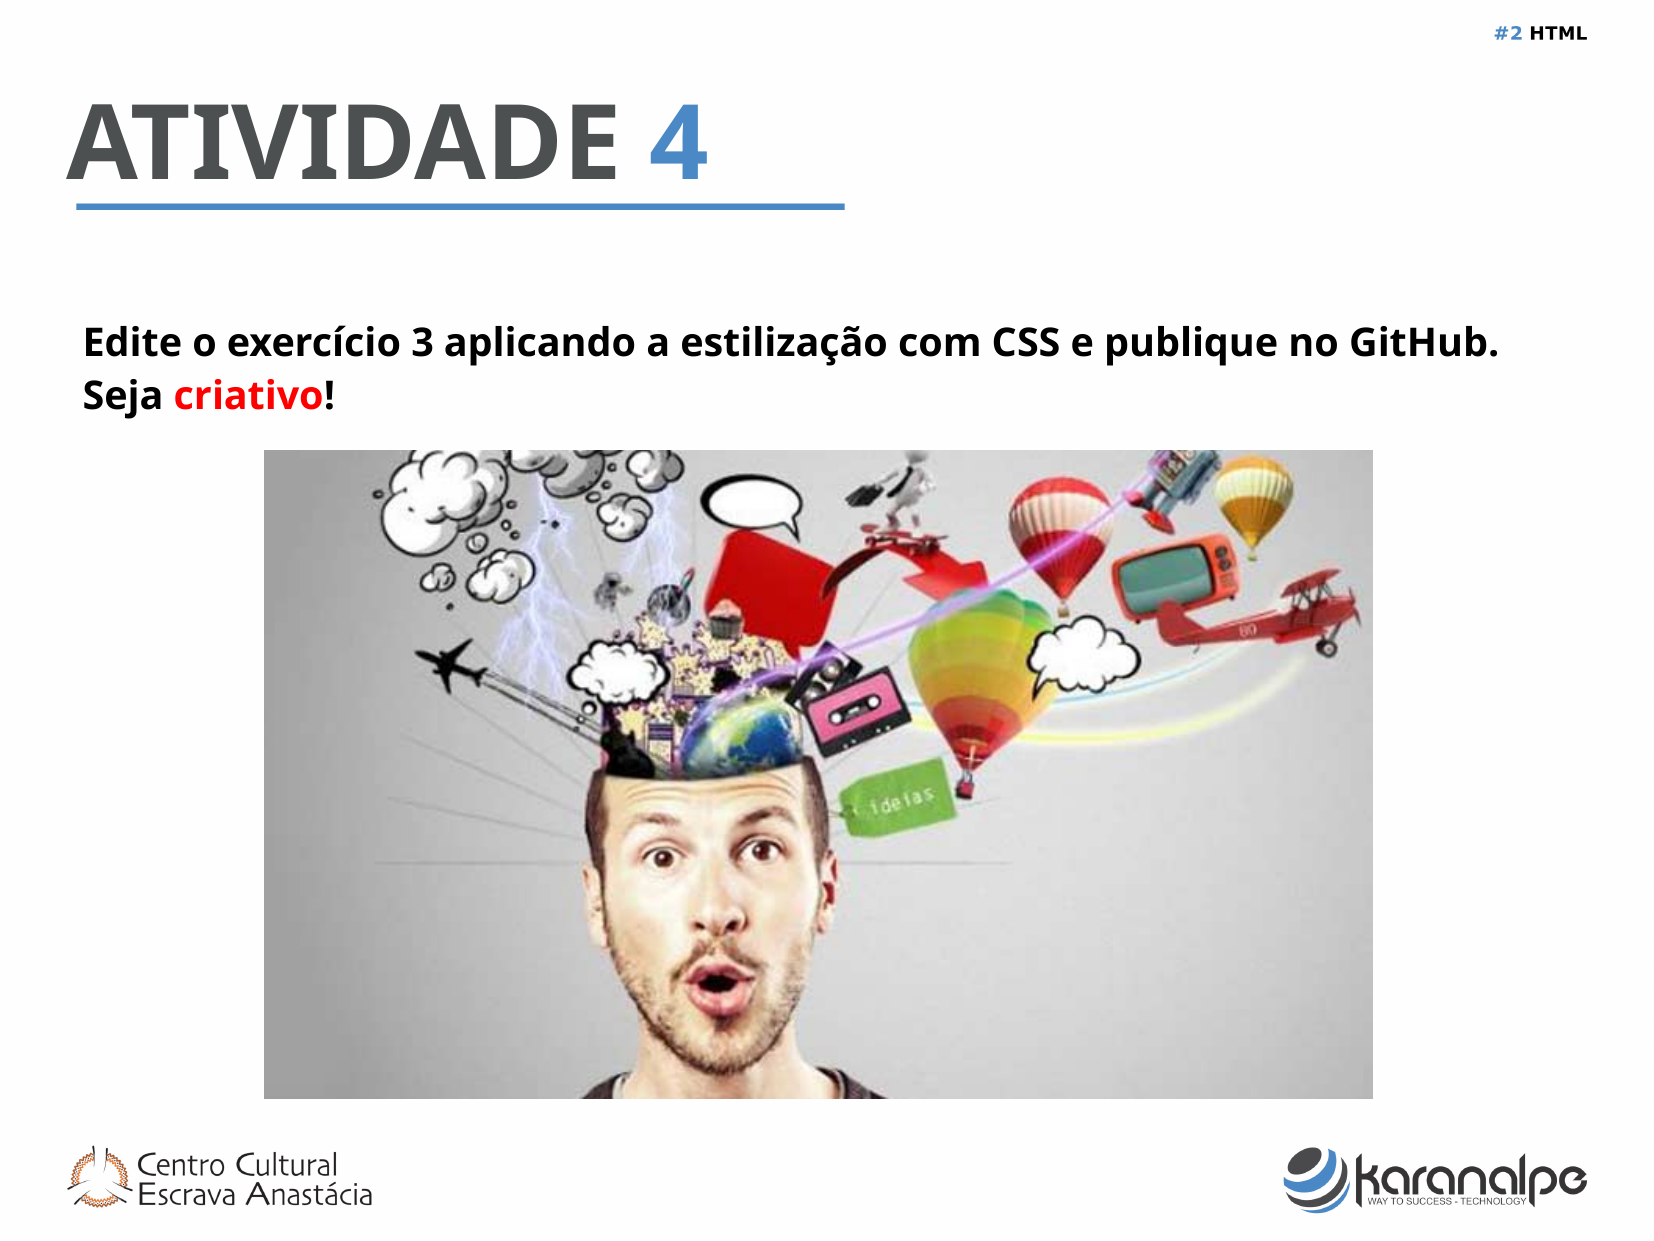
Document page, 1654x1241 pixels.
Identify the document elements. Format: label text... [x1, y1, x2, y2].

list Edite o exercício 3 aplicando a estilização com CSS e publique no GitHub. Seja criativo! [82, 313, 1560, 485]
title ATIVIDADE 4 [66, 35, 1555, 243]
picture [0, 0, 1654, 1241]
